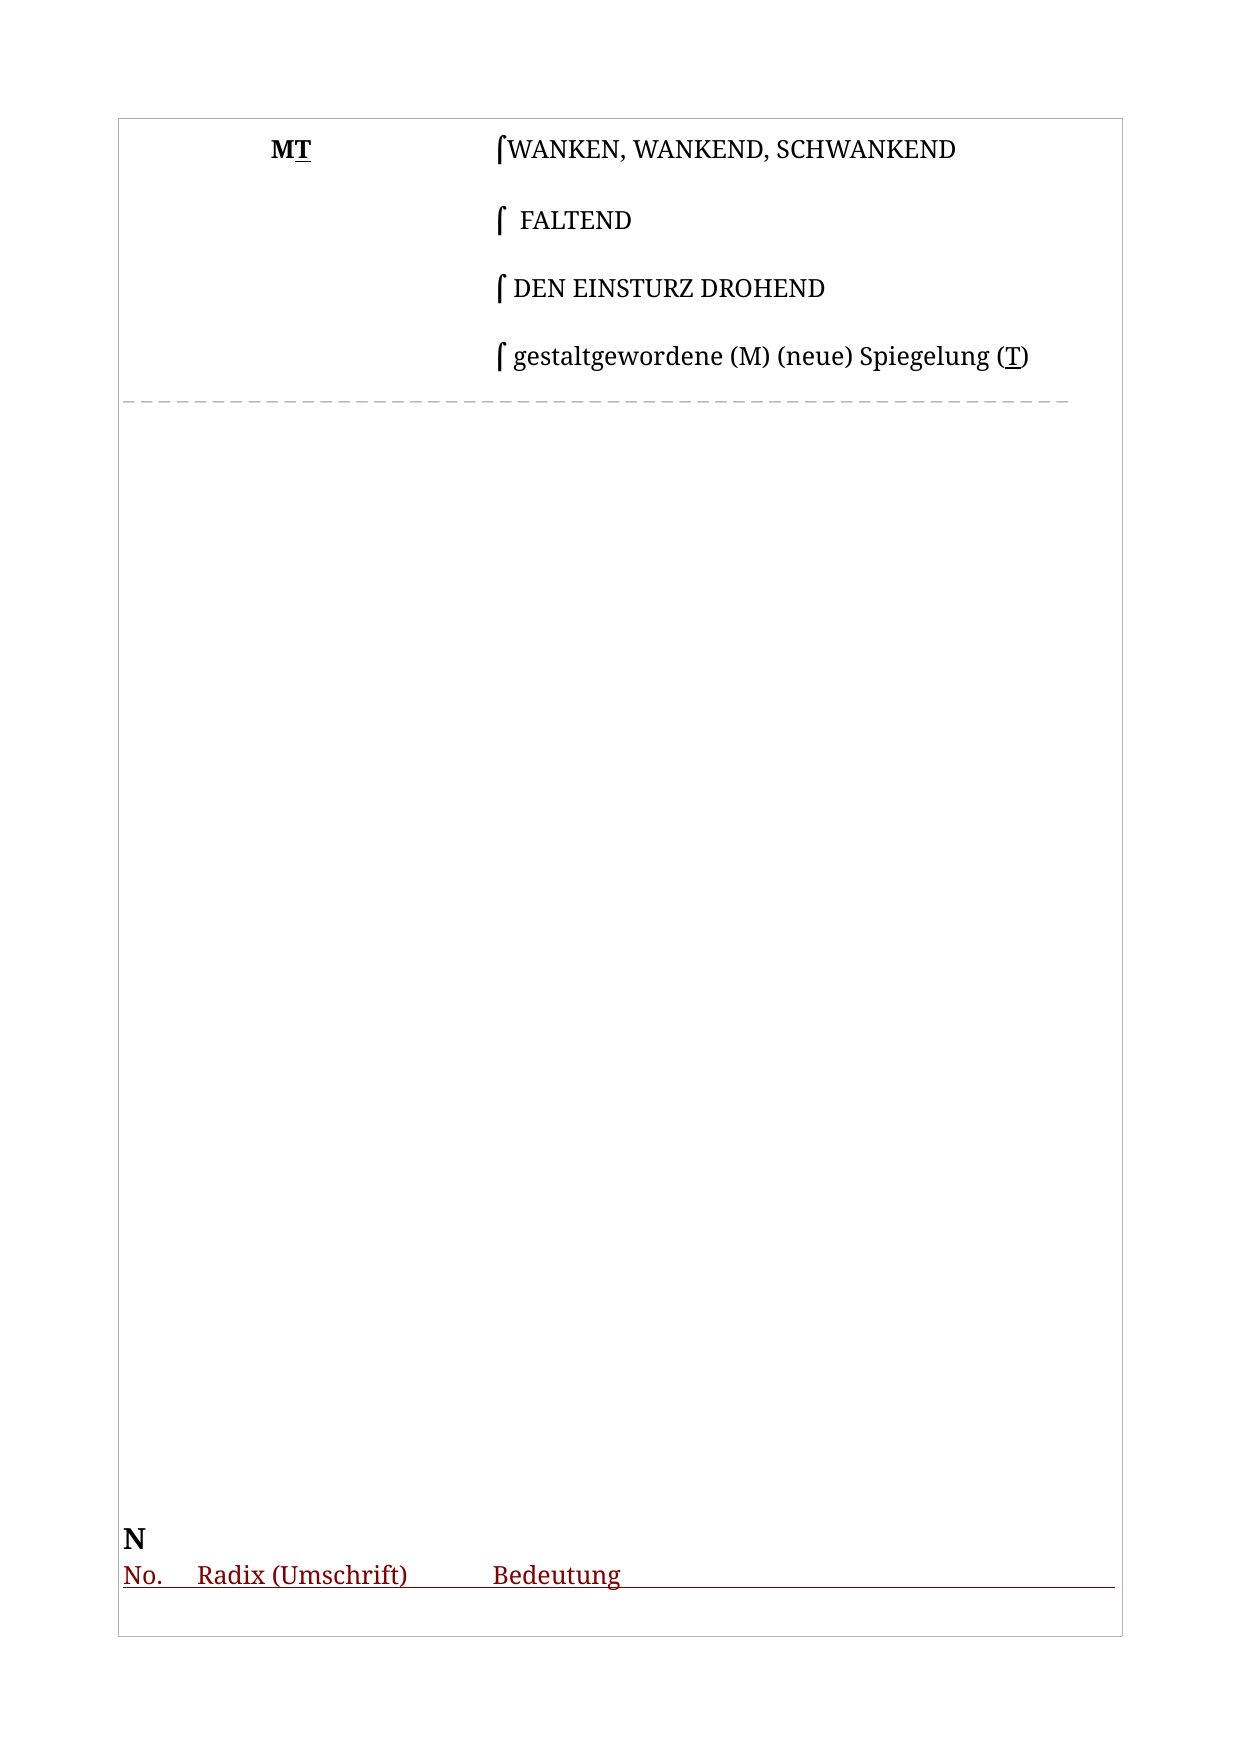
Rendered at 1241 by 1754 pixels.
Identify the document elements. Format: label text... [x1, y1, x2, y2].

text ⌠ DEN EINSTURZ DROHEND [123, 271, 1117, 304]
text N [123, 1518, 1117, 1558]
text No. Radix (Umschrift) Bedeutung [123, 1558, 1117, 1592]
text jm MT ⌠WANKEN, WANKEND, SCHWANKEND [123, 123, 1117, 168]
text ⌠ FALTEND [123, 202, 1117, 236]
text _ _ _ _ _ _ _ _ _ _ _ _ _ _ _ _ _ _ _ _ _ _ _ _ _ _ _ _ _ _ _ _ _ _ _ _ _ _ _ _ _ _ _ _ _ _ _ _ _ _ _ _ _ [123, 373, 1117, 407]
text ⌠ gestaltgewordene (M) (neue) Spiegelung (T) [123, 339, 1117, 373]
